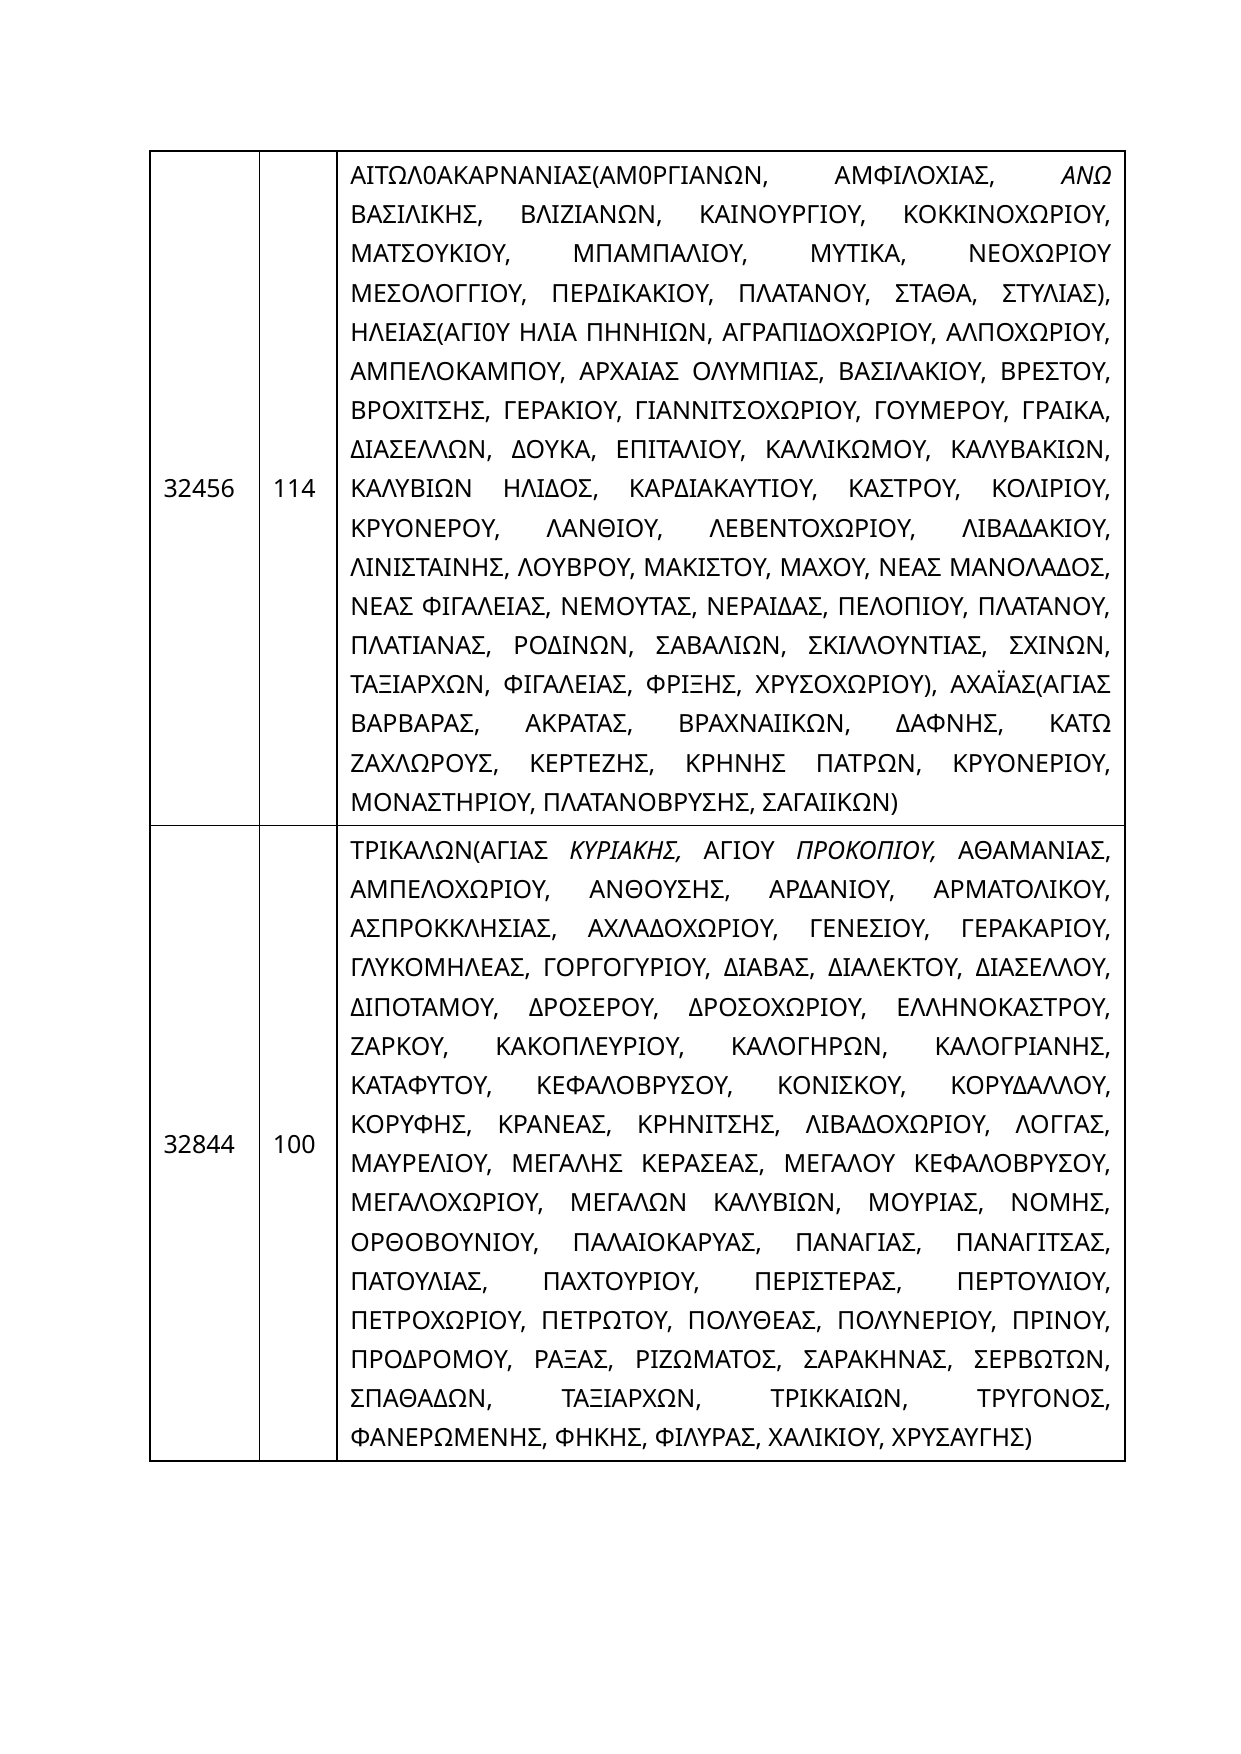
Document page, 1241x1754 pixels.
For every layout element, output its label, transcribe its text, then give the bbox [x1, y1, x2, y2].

table_cell ΤΡΙΚΑΛΩΝ(ΑΓΙΑΣ ΚΥΡΙΑΚΗΣ, ΑΓΙΟΥ ΠΡΟΚΟΠΙΟΥ, ΑΘΑΜΑΝΙΑΣ, ΑΜΠΕΛΟΧΩΡΙΟΥ, ΑΝΘΟΥΣΗΣ, ΑΡΔΑΝΙΟΥ, ΑΡΜΑΤΟΛΙΚΟΥ, ΑΣΠΡΟΚΚΛΗΣΙΑΣ, ΑΧΛΑΔΟΧΩΡΙΟΥ, ΓΕΝΕΣΙΟΥ, ΓΕΡΑΚΑΡΙΟΥ, ΓΛΥΚΟΜΗΛΕΑΣ, ΓΟΡΓΟΓΥΡΙΟΥ, ΔΙΑΒΑΣ, ΔΙΑΛΕΚΤΟΥ, ΔΙΑΣΕΛΛΟΥ, ΔΙΠΟΤΑΜΟΥ, ΔΡΟΣΕΡΟΥ, ΔΡΟΣΟΧΩΡΙΟΥ, ΕΛΛΗΝΟΚΑΣΤΡΟΥ, ΖΑΡΚΟΥ, ΚΑΚΟΠΛΕΥΡΙΟΥ, ΚΑΛΟΓΗΡΩΝ, ΚΑΛΟΓΡΙΑΝΗΣ, ΚΑΤΑΦΥΤΟΥ, ΚΕΦΑΛΟΒΡΥΣΟΥ, ΚΟΝΙΣΚΟΥ, ΚΟΡΥΔΑΛΛΟΥ, ΚΟΡΥΦΗΣ, ΚΡΑΝΕΑΣ, ΚΡΗΝΙΤΣΗΣ, ΛΙΒΑΔΟΧΩΡΙΟΥ, ΛΟΓΓΑΣ, ΜΑΥΡΕΛΙΟΥ, ΜΕΓΑΛΗΣ ΚΕΡΑΣΕΑΣ, ΜΕΓΑΛΟΥ ΚΕΦΑΛΟΒΡΥΣΟΥ, ΜΕΓΑΛΟΧΩΡΙΟΥ, ΜΕΓΑΛΩΝ ΚΑΛΥΒΙΩΝ, ΜΟΥΡΙΑΣ, ΝΟΜΗΣ, ΟΡΘΟΒΟΥΝΙΟΥ, ΠΑΛΑΙΟΚΑΡΥΑΣ, ΠΑΝΑΓΙΑΣ, ΠΑΝΑΓΙΤΣΑΣ, ΠΑΤΟΥΛΙΑΣ, ΠΑΧΤΟΥΡΙΟΥ, ΠΕΡΙΣΤΕΡΑΣ, ΠΕΡΤΟΥΛΙΟΥ, ΠΕΤΡΟΧΩΡΙΟΥ, ΠΕΤΡΩΤΟΥ, ΠΟΛΥΘΕΑΣ, ΠΟΛΥΝΕΡΙΟΥ, ΠΡΙΝΟΥ, ΠΡΟΔΡΟΜΟΥ, ΡΑΞΑΣ, ΡΙΖΩΜΑΤΟΣ, ΣΑΡΑΚΗΝΑΣ, ΣΕΡΒΩΤΩΝ, ΣΠΑΘΑΔΩΝ, ΤΑΞΙΑΡΧΩΝ, ΤΡΙΚΚΑΙΩΝ, ΤΡΥΓΟΝΟΣ, ΦΑΝΕΡΩΜΕΝΗΣ, ΦΗΚΗΣ, ΦΙΛΥΡΑΣ, ΧΑΛΙΚΙΟΥ, ΧΡΥΣΑΥΓΗΣ) [338, 826, 1124, 1460]
table_cell 114 [260, 152, 336, 825]
table_cell ΑΙΤΩΛ0ΑΚΑΡΝΑΝΙΑΣ(ΑΜ0ΡΓΙΑΝΩΝ, ΑΜΦΙΛΟΧΙΑΣ, ΑΝΩ ΒΑΣΙΛΙΚΗΣ, ΒΛΙΖΙΑΝΩΝ, ΚΑΙΝΟΥΡΓΙΟΥ, ΚΟΚΚΙΝΟΧΩΡΙΟΥ, ΜΑΤΣΟΥΚΙΟΥ, ΜΠΑΜΠΑΛΙΟΥ, ΜΥΤΙΚΑ, ΝΕΟΧΩΡΙΟΥ ΜΕΣΟΛΟΓΓΙΟΥ, ΠΕΡΔΙΚΑΚΙΟΥ, ΠΛΑΤΑΝΟΥ, ΣΤΑΘΑ, ΣΤΥΛΙΑΣ), ΗΛΕΙΑΣ(ΑΓΙ0Υ ΗΛΙΑ ΠΗΝΗΙΩΝ, ΑΓΡΑΠΙΔΟΧΩΡΙΟΥ, ΑΛΠΟΧΩΡΙΟΥ, ΑΜΠΕΛΟΚΑΜΠΟΥ, ΑΡΧΑΙΑΣ ΟΛΥΜΠΙΑΣ, ΒΑΣΙΛΑΚΙΟΥ, ΒΡΕΣΤΟΥ, ΒΡΟΧΙΤΣΗΣ, ΓΕΡΑΚΙΟΥ, ΓΙΑΝΝΙΤΣΟΧΩΡΙΟΥ, ΓΟΥΜΕΡΟΥ, ΓΡΑΙΚΑ, ΔΙΑΣΕΛΛΩΝ, ΔΟΥΚΑ, ΕΠΙΤΑΛΙΟΥ, ΚΑΛΛΙΚΩΜΟΥ, ΚΑΛΥΒΑΚΙΩΝ, ΚΑΛΥΒΙΩΝ ΗΛΙΔΟΣ, ΚΑΡΔΙΑΚΑΥΤΙΟΥ, ΚΑΣΤΡΟΥ, ΚΟΛΙΡΙΟΥ, ΚΡΥΟΝΕΡΟΥ, ΛΑΝΘΙΟΥ, ΛΕΒΕΝΤΟΧΩΡΙΟΥ, ΛΙΒΑΔΑΚΙΟΥ, ΛΙΝΙΣΤΑΙΝΗΣ, ΛΟΥΒΡΟΥ, ΜΑΚΙΣΤΟΥ, ΜΑΧΟΥ, ΝΕΑΣ ΜΑΝΟΛΑΔΟΣ, ΝΕΑΣ ΦΙΓΑΛΕΙΑΣ, ΝΕΜΟΥΤΑΣ, ΝΕΡΑΙΔΑΣ, ΠΕΛΟΠΙΟΥ, ΠΛΑΤΑΝΟΥ, ΠΛΑΤΙΑΝΑΣ, ΡΟΔΙΝΩΝ, ΣΑΒΑΛΙΩΝ, ΣΚΙΛΛΟΥΝΤΙΑΣ, ΣΧΙΝΩΝ, ΤΑΞΙΑΡΧΩΝ, ΦΙΓΑΛΕΙΑΣ, ΦΡΙΞΗΣ, ΧΡΥΣΟΧΩΡΙΟΥ), ΑΧΑΪΑΣ(ΑΓΙΑΣ ΒΑΡΒΑΡΑΣ, ΑΚΡΑΤΑΣ, ΒΡΑΧΝΑΙΙΚΩΝ, ΔΑΦΝΗΣ, ΚΑΤΩ ΖΑΧΛΩΡΟΥΣ, ΚΕΡΤΕΖΗΣ, ΚΡΗΝΗΣ ΠΑΤΡΩΝ, ΚΡΥΟΝΕΡΙΟΥ, ΜΟΝΑΣΤΗΡΙΟΥ, ΠΛΑΤΑΝΟΒΡΥΣΗΣ, ΣΑΓΑΙΙΚΩΝ) [338, 152, 1124, 825]
table_cell 100 [260, 826, 336, 1460]
table_cell 32844 [151, 826, 259, 1460]
table_cell 32456 [151, 152, 259, 825]
